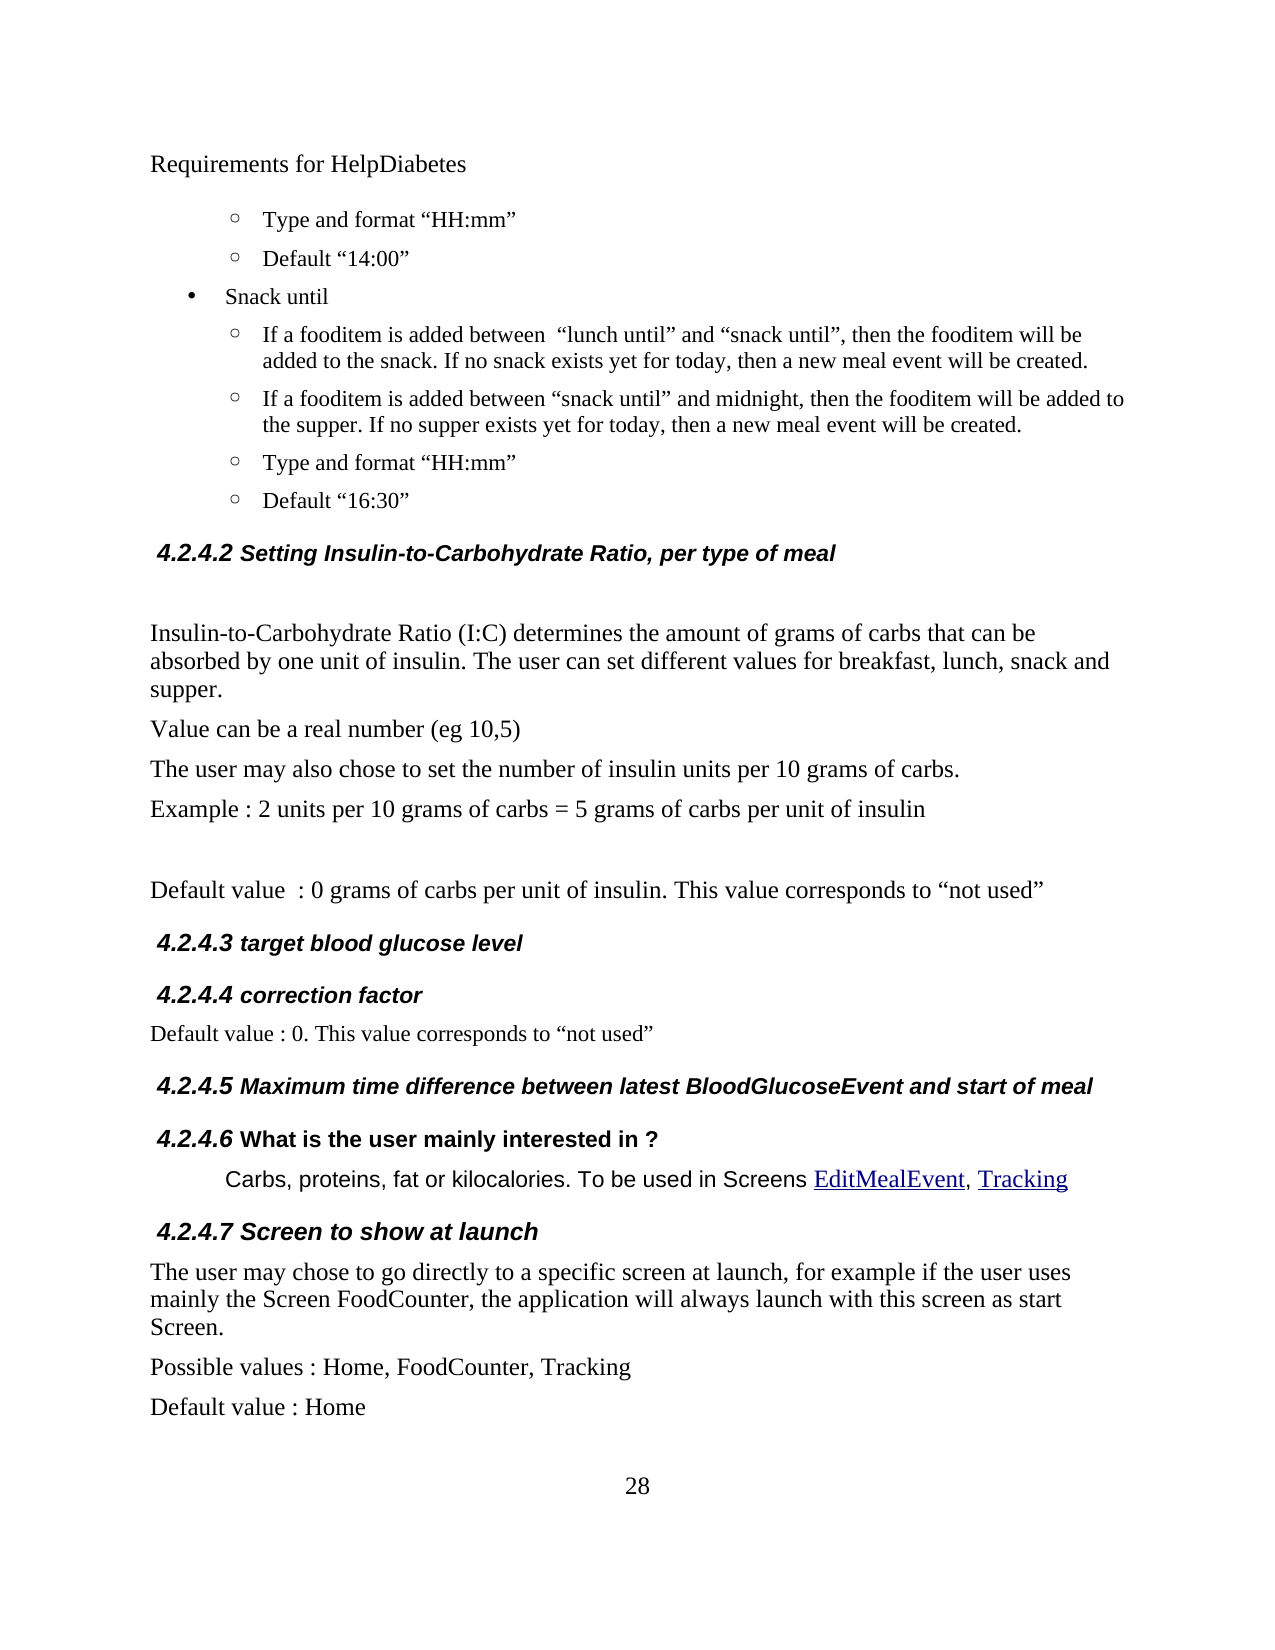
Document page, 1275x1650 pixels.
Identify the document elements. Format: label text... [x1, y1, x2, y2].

text Default value : 0 grams of carbs per unit of insulin. This value corresponds to “not used” [150, 876, 1125, 903]
text Value can be a real number (eg 10,5) [150, 715, 1125, 743]
list Type and format “HH:mm” [225, 207, 1125, 233]
subtitle correction factor [150, 981, 1125, 1009]
list If a fooditem is added between “lunch until” and “snack until”, then the fooditem will be added to the snack. If no snack exists yet for today, then a new meal event will be created. [225, 322, 1125, 373]
list If a fooditem is added between “snack until” and midnight, then the fooditem will be added to the supper. If no supper exists yet for today, then a new meal event will be created. [225, 386, 1125, 437]
subtitle What is the user mainly interested in ? [150, 1124, 1125, 1152]
subtitle target blood glucose level [150, 928, 1125, 956]
subtitle Screen to show at launch [150, 1217, 1125, 1245]
subtitle Setting Insulin-to-Carbohydrate Ratio, per type of meal [150, 539, 1125, 567]
text Default value : 0. This value corresponds to “not used” [150, 1021, 1125, 1047]
text Example : 2 units per 10 grams of carbs = 5 grams of carbs per unit of insulin [150, 795, 1125, 823]
list Snack until [187, 284, 1125, 310]
text The user may chose to go directly to a specific screen at launch, for example if the user uses mainly the Screen FoodCounter, the application will always launch with this screen as start Screen. [150, 1258, 1125, 1341]
text Possible values : Home, FoodCounter, Tracking [150, 1353, 1125, 1381]
text Default value : Home [150, 1393, 1125, 1421]
subtitle Maximum time difference between latest BloodGlucoseEvent and start of meal [150, 1072, 1125, 1099]
list Type and format “HH:mm” [225, 450, 1125, 476]
text The user may also chose to set the number of insulin units per 10 grams of carbs. [150, 755, 1125, 783]
list Carbs, proteins, fat or kilocalories. To be used in Screens EditMealEvent, Tracking [187, 1165, 1125, 1192]
text Insulin-to-Carbohydrate Ratio (I:C) determines the amount of grams of carbs that can be absorbed by one unit of insulin. The user can set different values for breakfast, lunch, snack and supper. [150, 619, 1125, 702]
list Default “14:00” [225, 246, 1125, 271]
list Default “16:30” [225, 488, 1125, 514]
